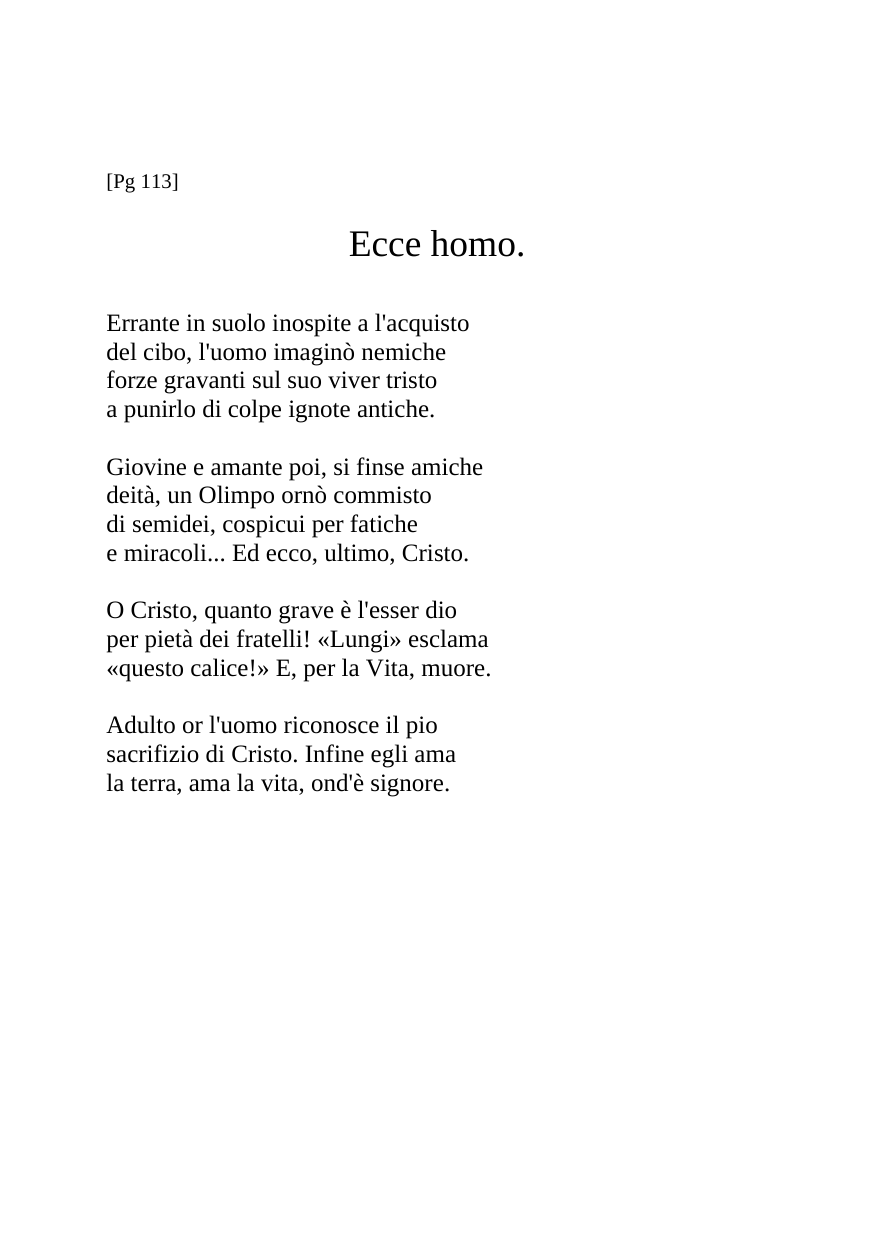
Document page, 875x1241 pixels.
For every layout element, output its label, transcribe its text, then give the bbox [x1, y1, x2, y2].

text «questo calice!» E, per la Vita, muore. [106, 653, 768, 682]
text a punirlo di colpe ignote antiche. [106, 394, 768, 423]
text Giovine e amante poi, si finse amiche [106, 452, 768, 481]
text per pietà dei fratelli! «Lungi» esclama [106, 624, 768, 653]
text e miracoli... Ed ecco, ultimo, Cristo. [106, 538, 768, 567]
text di semidei, cospicui per fatiche [106, 509, 768, 538]
text Errante in suolo inospite a l'acquisto [106, 308, 768, 337]
text del cibo, l'uomo imaginò nemiche [106, 337, 768, 366]
text Adulto or l'uomo riconosce il pio [106, 711, 768, 739]
text O Cristo, quanto grave è l'esser dio [106, 596, 768, 624]
text [Pg 113] [106, 169, 768, 193]
text forze gravanti sul suo viver tristo [106, 366, 768, 394]
text la terra, ama la vita, ond'è signore. [106, 768, 768, 797]
text deità, un Olimpo ornò commisto [106, 481, 768, 509]
subtitle Ecce homo. [106, 222, 768, 265]
text sacrifizio di Cristo. Infine egli ama [106, 739, 768, 768]
